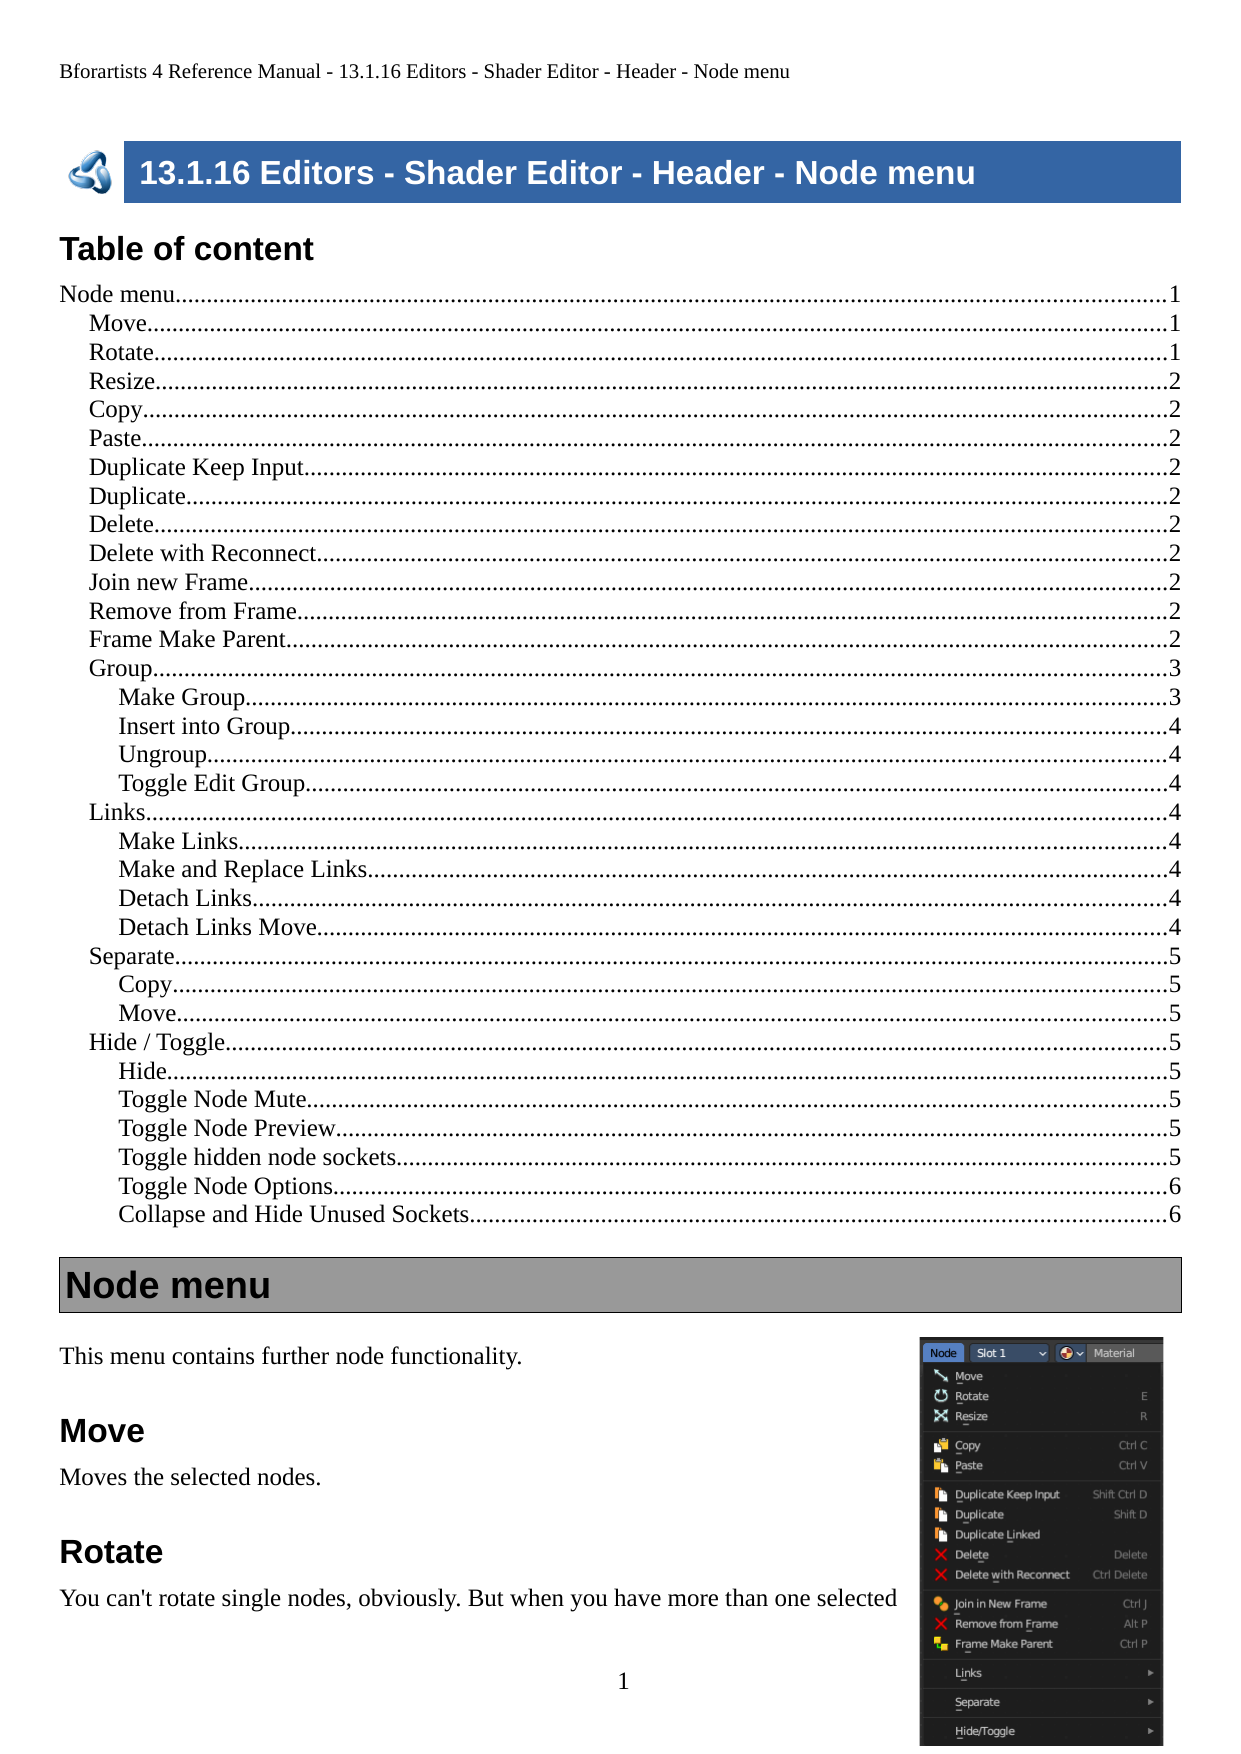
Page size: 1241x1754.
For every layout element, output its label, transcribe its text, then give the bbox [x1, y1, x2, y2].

text Join new Frame 2 [88, 567, 1181, 596]
text Duplicate Keep Input 2 [88, 452, 1181, 481]
text Detach Links 4 [118, 883, 1181, 912]
text Hide / Toggle 5 [88, 1027, 1181, 1056]
subtitle [1164, 1411, 1181, 1449]
text Move 1 [88, 308, 1181, 337]
text Copy 2 [88, 394, 1181, 423]
text Make and Replace Links 4 [118, 854, 1181, 883]
picture [919, 1337, 1164, 1746]
text Hide 5 [118, 1056, 1181, 1084]
text Toggle Node Options 6 [118, 1171, 1181, 1199]
picture [65, 147, 114, 197]
text You can't rotate single nodes, obviously. But when you have more than one selected [59, 1583, 919, 1612]
text Separate 5 [88, 941, 1181, 969]
text Toggle hidden node sockets 5 [118, 1142, 1181, 1171]
text Links 4 [88, 797, 1181, 826]
text Node menu 1 [59, 279, 1181, 308]
subtitle Rotate [59, 1532, 919, 1571]
text Move 5 [118, 998, 1181, 1027]
text Resize 2 [88, 366, 1181, 394]
text Frame Make Parent 2 [88, 624, 1181, 653]
text Group 3 [88, 653, 1181, 682]
table_header 13.1.16 Editors - Shader Editor - Header - Node menu [124, 141, 1181, 203]
text Moves the selected nodes. [59, 1462, 919, 1491]
text Delete 2 [88, 509, 1181, 538]
text Delete with Reconnect 2 [88, 538, 1181, 567]
text Insert into Group 4 [118, 711, 1181, 739]
text Rotate 1 [88, 337, 1181, 366]
text Duplicate 2 [88, 481, 1181, 509]
text Detach Links Move 4 [118, 912, 1181, 941]
text Paste 2 [88, 423, 1181, 452]
text Collapse and Hide Unused Sockets 6 [118, 1199, 1181, 1228]
text Make Links 4 [118, 826, 1181, 854]
text Copy 5 [118, 969, 1181, 998]
subtitle Table of content [59, 228, 1181, 267]
table_header [59, 141, 124, 203]
text Remove from Frame 2 [88, 596, 1181, 624]
text Toggle Node Mute 5 [118, 1084, 1181, 1113]
subtitle Move [59, 1411, 919, 1449]
text This menu contains further node functionality. [59, 1341, 919, 1370]
text Toggle Edit Group 4 [118, 768, 1181, 797]
text Ungroup 4 [118, 739, 1181, 768]
text Toggle Node Preview 5 [118, 1113, 1181, 1142]
text Make Group 3 [118, 682, 1181, 711]
subtitle [1164, 1532, 1181, 1571]
table_header Node menu [60, 1258, 1181, 1312]
